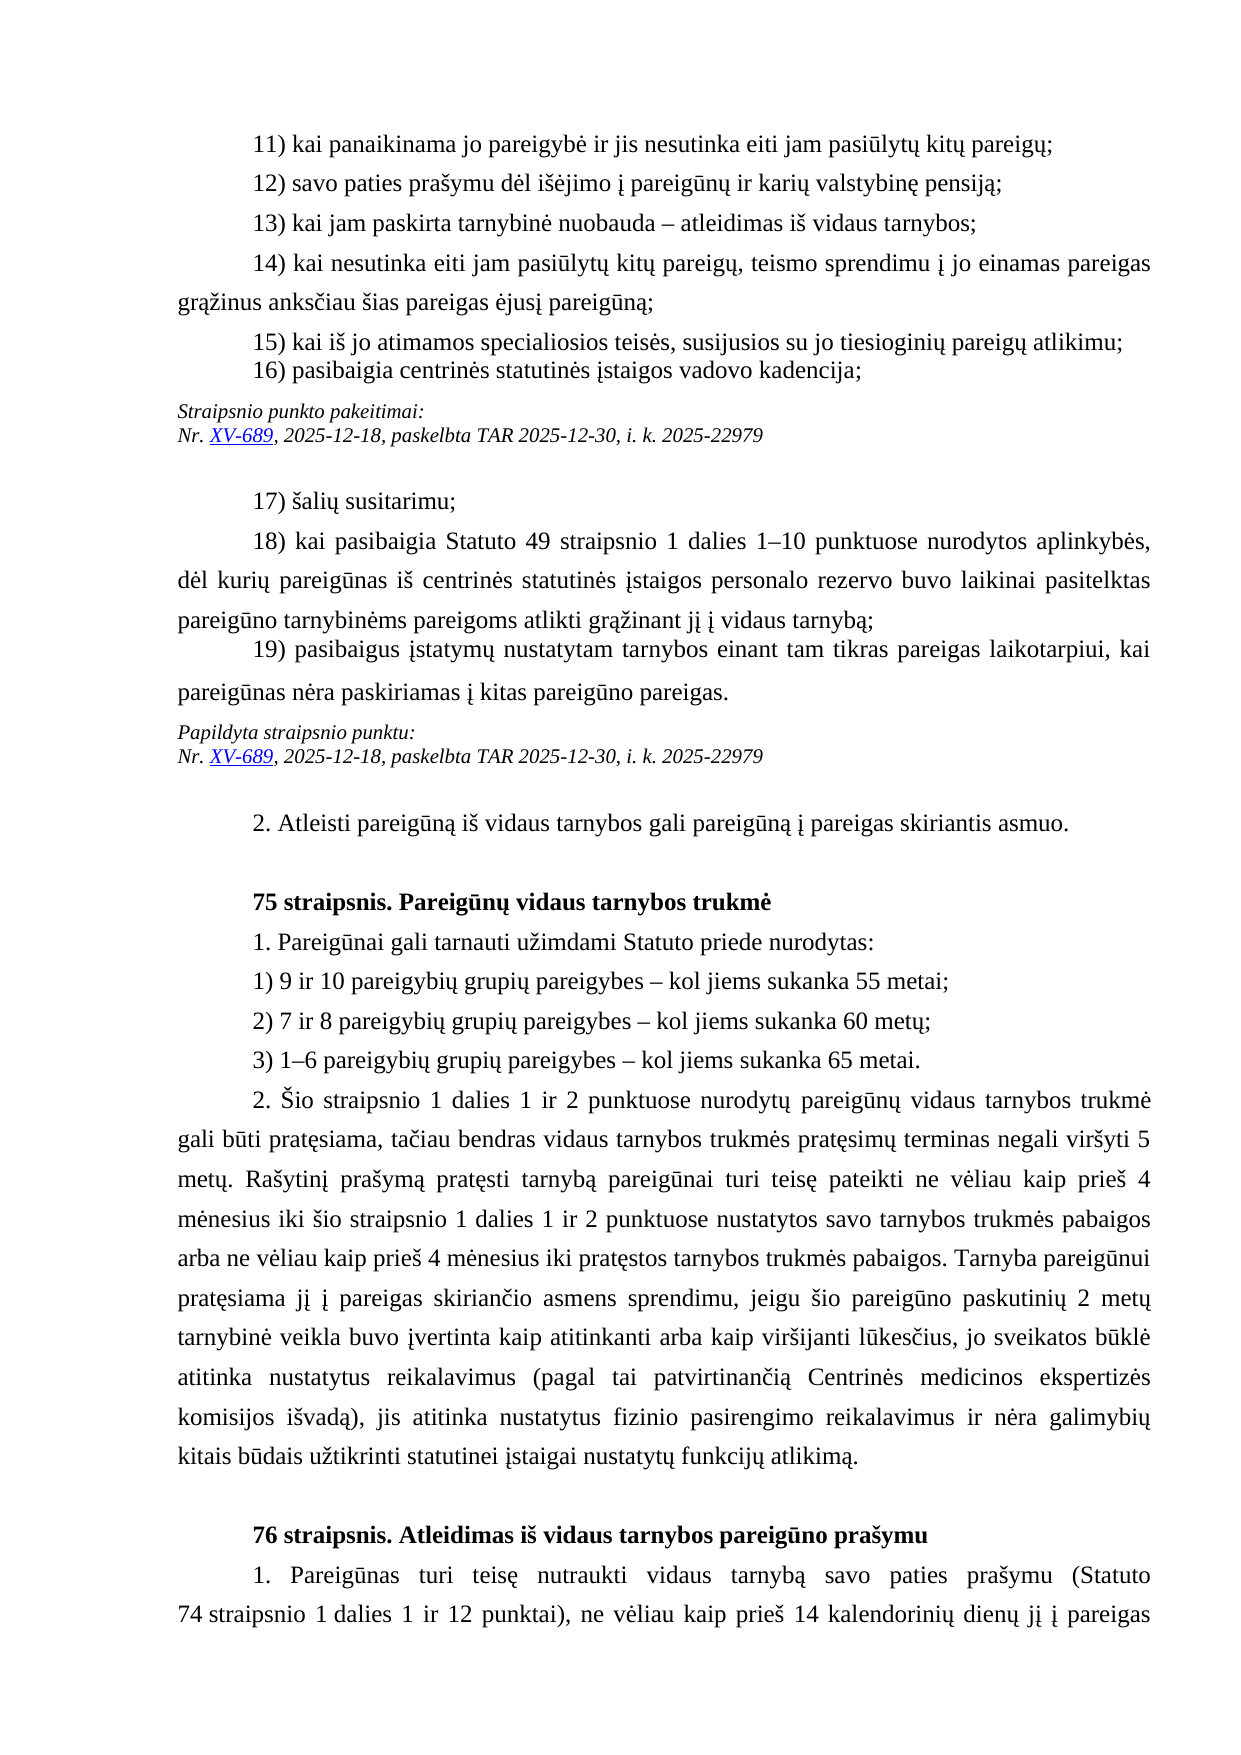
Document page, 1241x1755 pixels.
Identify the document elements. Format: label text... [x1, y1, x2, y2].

text 16) pasibaigia centrinės statutinės įstaigos vadovo kadencija; [177, 356, 1152, 384]
text 75 straipsnis. Pareigūnų vidaus tarnybos trukmė [177, 876, 1152, 916]
text 19) pasibaigus įstatymų nustatytam tarnybos einant tam tikras pareigas laikotarpiui, kai pareigūnas nėra paskiriamas į kitas pareigūno pareigas. [177, 634, 1152, 706]
text 3) 1–6 pareigybių grupių pareigybes – kol jiems sukanka 65 metai. [177, 1034, 1152, 1074]
text 76 straipsnis. Atleidimas iš vidaus tarnybos pareigūno prašymu [177, 1509, 1152, 1549]
text 11) kai panaikinama jo pareigybė ir jis nesutinka eiti jam pasiūlytų kitų pareigų; [177, 118, 1152, 158]
text 1. Pareigūnai gali tarnauti užimdami Statuto priede nurodytas: [177, 916, 1152, 955]
text 17) šalių susitarimu; [177, 476, 1152, 515]
text 1) 9 ir 10 pareigybių grupių pareigybes – kol jiems sukanka 55 metai; [177, 955, 1152, 995]
text Nr. XV-689, 2025-12-18, paskelbta TAR 2025-12-30, i. k. 2025-22979 [177, 744, 1152, 768]
text 14) kai nesutinka eiti jam pasiūlytų kitų pareigų, teismo sprendimu į jo einamas pareigas grąžinus anksčiau šias pareigas ėjusį pareigūną; [177, 237, 1152, 316]
text 1. Pareigūnas turi teisę nutraukti vidaus tarnybą savo paties prašymu (Statuto 74 straipsnio 1 dalies 1 ir 12 punktai), ne vėliau kaip prieš 14 kalendorinių dienų jį į pareigas [177, 1549, 1152, 1628]
text 12) savo paties prašymu dėl išėjimo į pareigūnų ir karių valstybinę pensiją; [177, 158, 1152, 197]
text 15) kai iš jo atimamos specialiosios teisės, susijusios su jo tiesioginių pareigų atlikimu; [177, 316, 1152, 356]
text 2. Atleisti pareigūną iš vidaus tarnybos gali pareigūną į pareigas skiriantis asmuo. [177, 797, 1152, 837]
text 2) 7 ir 8 pareigybių grupių pareigybes – kol jiems sukanka 60 metų; [177, 995, 1152, 1034]
text 13) kai jam paskirta tarnybinė nuobauda – atleidimas iš vidaus tarnybos; [177, 197, 1152, 237]
text 2. Šio straipsnio 1 dalies 1 ir 2 punktuose nurodytų pareigūnų vidaus tarnybos trukmė gali būti pratęsiama, tačiau bendras vidaus tarnybos trukmės pratęsimų terminas negali viršyti 5 metų. Rašytinį prašymą pratęsti tarnybą pareigūnai turi teisę pateikti ne vėliau kaip prieš 4 mėnesius iki šio straipsnio 1 dalies 1 ir 2 punktuose nustatytos savo tarnybos trukmės pabaigos arba ne vėliau kaip prieš 4 mėnesius iki pratęstos tarnybos trukmės pabaigos. Tarnyba pareigūnui pratęsiama jį į pareigas skiriančio asmens sprendimu, jeigu šio pareigūno paskutinių 2 metų tarnybinė veikla buvo įvertinta kaip atitinkanti arba kaip viršijanti lūkesčius, jo sveikatos būklė atitinka nustatytus reikalavimus (pagal tai patvirtinančią Centrinės medicinos ekspertizės komisijos išvadą), jis atitinka nustatytus fizinio pasirengimo reikalavimus ir nėra galimybių kitais būdais užtikrinti statutinei įstaigai nustatytų funkcijų atlikimą. [177, 1074, 1152, 1470]
text Papildyta straipsnio punktu: [177, 720, 1152, 744]
text Nr. XV-689, 2025-12-18, paskelbta TAR 2025-12-30, i. k. 2025-22979 [177, 423, 1152, 447]
text Straipsnio punkto pakeitimai: [177, 399, 1152, 423]
text 18) kai pasibaigia Statuto 49 straipsnio 1 dalies 1–10 punktuose nurodytos aplinkybės, dėl kurių pareigūnas iš centrinės statutinės įstaigos personalo rezervo buvo laikinai pasitelktas pareigūno tarnybinėms pareigoms atlikti grąžinant jį į vidaus tarnybą; [177, 515, 1152, 634]
